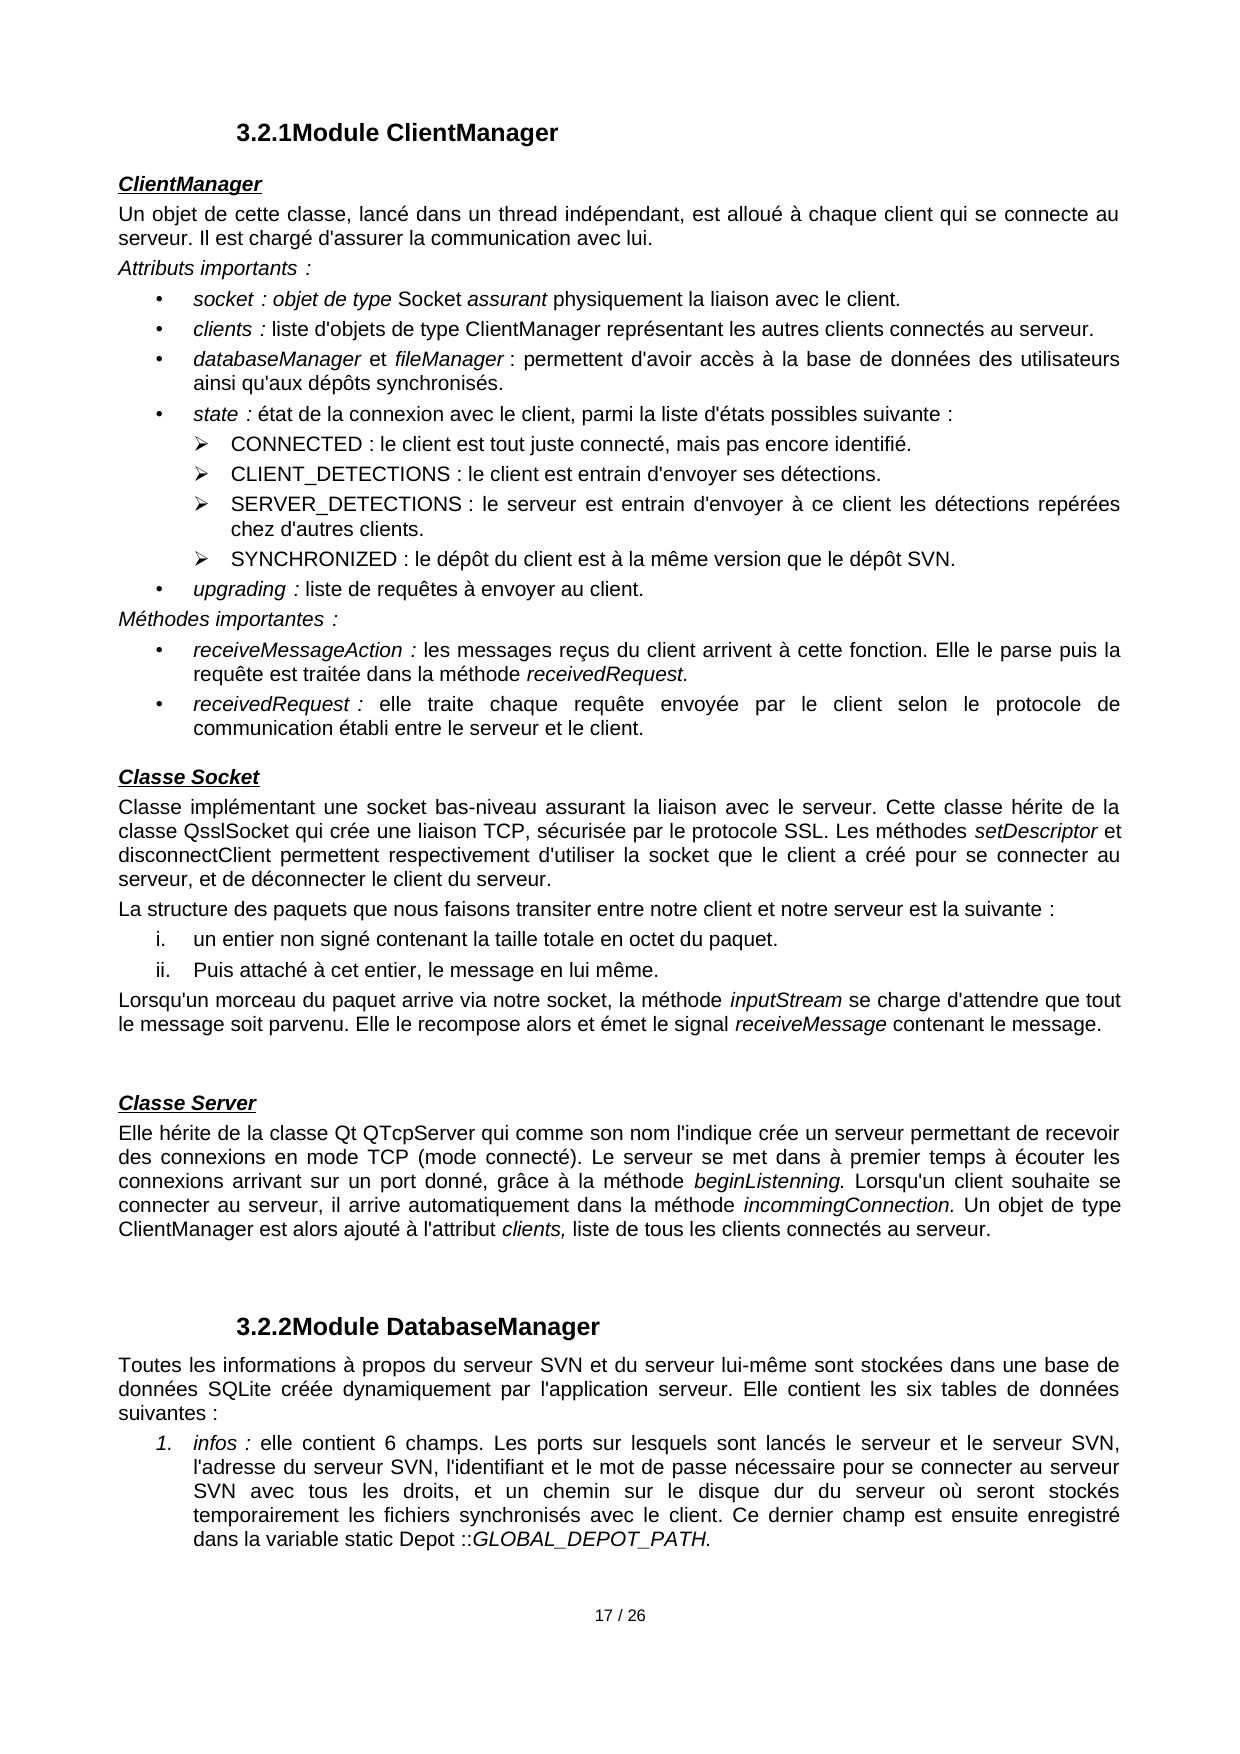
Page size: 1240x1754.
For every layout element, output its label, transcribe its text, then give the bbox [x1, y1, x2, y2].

text Un objet de cette classe, lancé dans un thread indépendant, est alloué à chaque client qui se connecte au serveur. Il est chargé d'assurer la communication avec lui. [118, 202, 1121, 250]
subtitle Classe Socket [118, 765, 1121, 789]
list CLIENT_DETECTIONS : le client est entrain d'envoyer ses détections. [193, 462, 1121, 486]
list CONNECTED : le client est tout juste connecté, mais pas encore identifié. [193, 432, 1121, 456]
subtitle Module DatabaseManager [236, 1312, 1121, 1341]
text Classe implémentant une socket bas-niveau assurant la liaison avec le serveur. Cette classe hérite de la classe QsslSocket qui crée une liaison TCP, sécurisée par le protocole SSL. Les méthodes setDescriptor et disconnectClient permettent respectivement d'utiliser la socket que le client a créé pour se connecter au serveur, et de déconnecter le client du serveur. [118, 795, 1121, 891]
text Elle hérite de la classe Qt QTcpServer qui comme son nom l'indique crée un serveur permettant de recevoir des connexions en mode TCP (mode connecté). Le serveur se met dans à premier temps à écouter les connexions arrivant sur un port donné, grâce à la méthode beginListenning. Lorsqu'un client souhaite se connecter au serveur, il arrive automatiquement dans la méthode incommingConnection. Un objet de type ClientManager est alors ajouté à l'attribut clients, liste de tous les clients connectés au serveur. [118, 1121, 1121, 1241]
list clients : liste d'objets de type ClientManager représentant les autres clients connectés au serveur. [156, 317, 1121, 341]
text Méthodes importantes : [118, 607, 1121, 631]
text Attributs importants : [118, 256, 1121, 280]
list receivedRequest : elle traite chaque requête envoyée par le client selon le protocole de communication établi entre le serveur et le client. [156, 692, 1121, 740]
list infos : elle contient 6 champs. Les ports sur lesquels sont lancés le serveur et le serveur SVN, l'adresse du serveur SVN, l'identifiant et le mot de passe nécessaire pour se connecter au serveur SVN avec tous les droits, et un chemin sur le disque dur du serveur où seront stockés temporairement les fichiers synchronisés avec le client. Ce dernier champ est ensuite enregistré dans la variable static Depot ::GLOBAL_DEPOT_PATH. [156, 1431, 1121, 1551]
list Puis attaché à cet entier, le message en lui même. [156, 957, 1121, 981]
list SERVER_DETECTIONS : le serveur est entrain d'envoyer à ce client les détections repérées chez d'autres clients. [193, 492, 1121, 540]
subtitle Module ClientManager [236, 118, 1121, 147]
list un entier non signé contenant la taille totale en octet du paquet. [156, 927, 1121, 951]
text Lorsqu'un morceau du paquet arrive via notre socket, la méthode inputStream se charge d'attendre que tout le message soit parvenu. Elle le recompose alors et émet le signal receiveMessage contenant le message. [118, 988, 1121, 1036]
list databaseManager et fileManager : permettent d'avoir accès à la base de données des utilisateurs ainsi qu'aux dépôts synchronisés. [156, 347, 1121, 395]
text Toutes les informations à propos du serveur SVN et du serveur lui-même sont stockées dans une base de données SQLite créée dynamiquement par l'application serveur. Elle contient les six tables de données suivantes : [118, 1353, 1121, 1425]
subtitle ClientManager [118, 172, 1121, 196]
list upgrading : liste de requêtes à envoyer au client. [156, 577, 1121, 601]
list socket : objet de type Socket assurant physiquement la liaison avec le client. [156, 286, 1121, 311]
subtitle Classe Server [118, 1091, 1121, 1115]
list receiveMessageAction : les messages reçus du client arrivent à cette fonction. Elle le parse puis la requête est traitée dans la méthode receivedRequest. [156, 637, 1121, 685]
list state : état de la connexion avec le client, parmi la liste d'états possibles suivante : [156, 401, 1121, 425]
list SYNCHRONIZED : le dépôt du client est à la même version que le dépôt SVN. [193, 547, 1121, 571]
text La structure des paquets que nous faisons transiter entre notre client et notre serveur est la suivante : [118, 897, 1121, 921]
